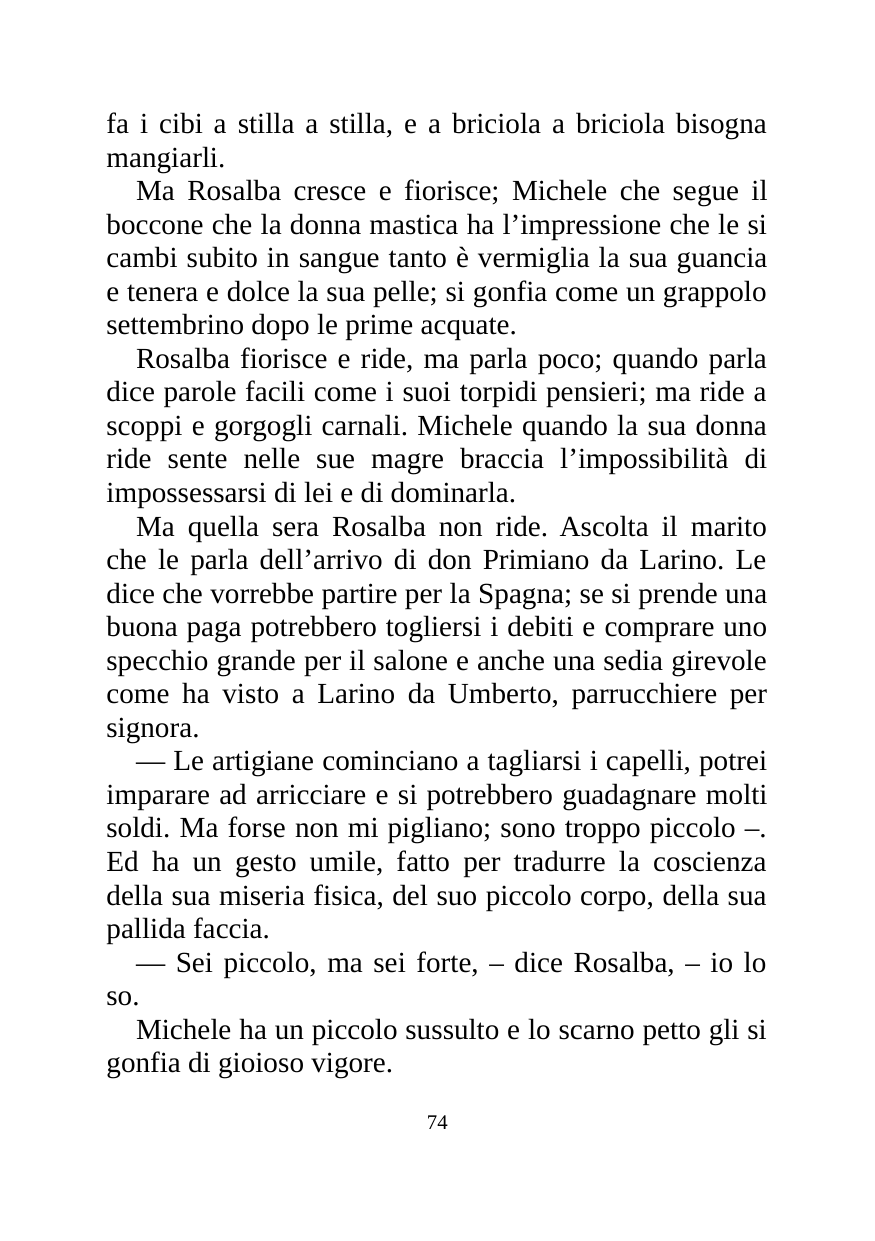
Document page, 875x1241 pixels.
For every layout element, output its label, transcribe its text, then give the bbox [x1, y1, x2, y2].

text Michele ha un piccolo sussulto e lo scarno petto gli si gonfia di gioioso vigore. [106, 1012, 768, 1079]
text — Le artigiane cominciano a tagliarsi i capelli, potrei imparare ad arricciare e si potrebbero guadagnare molti soldi. Ma forse non mi pigliano; sono troppo piccolo –. Ed ha un gesto umile, fatto per tradurre la coscienza della sua miseria fisica, del suo piccolo corpo, della sua pallida faccia. [106, 743, 768, 945]
text Rosalba fiorisce e ride, ma parla poco; quando parla dice parole facili come i suoi torpidi pensieri; ma ride a scoppi e gorgogli carnali. Michele quando la sua donna ride sente nelle sue magre braccia l’impossibilità di impossessarsi di lei e di dominarla. [106, 341, 768, 509]
text Ma Rosalba cresce e fiorisce; Michele che segue il boccone che la donna mastica ha l’impressione che le si cambi subito in sangue tanto è vermiglia la sua guancia e tenera e dolce la sua pelle; si gonfia come un grappolo settembrino dopo le prime acquate. [106, 173, 768, 341]
text Ma quella sera Rosalba non ride. Ascolta il marito che le parla dell’arrivo di don Primiano da Larino. Le dice che vorrebbe partire per la Spagna; se si prende una buona paga potrebbero togliersi i debiti e comprare uno specchio grande per il salone e anche una sedia girevole come ha visto a Larino da Umberto, parrucchiere per signora. [106, 509, 768, 743]
text fa i cibi a stilla a stilla, e a briciola a briciola bisogna mangiarli. [106, 106, 768, 173]
text — Sei piccolo, ma sei forte, – dice Rosalba, – io lo so. [106, 945, 768, 1012]
